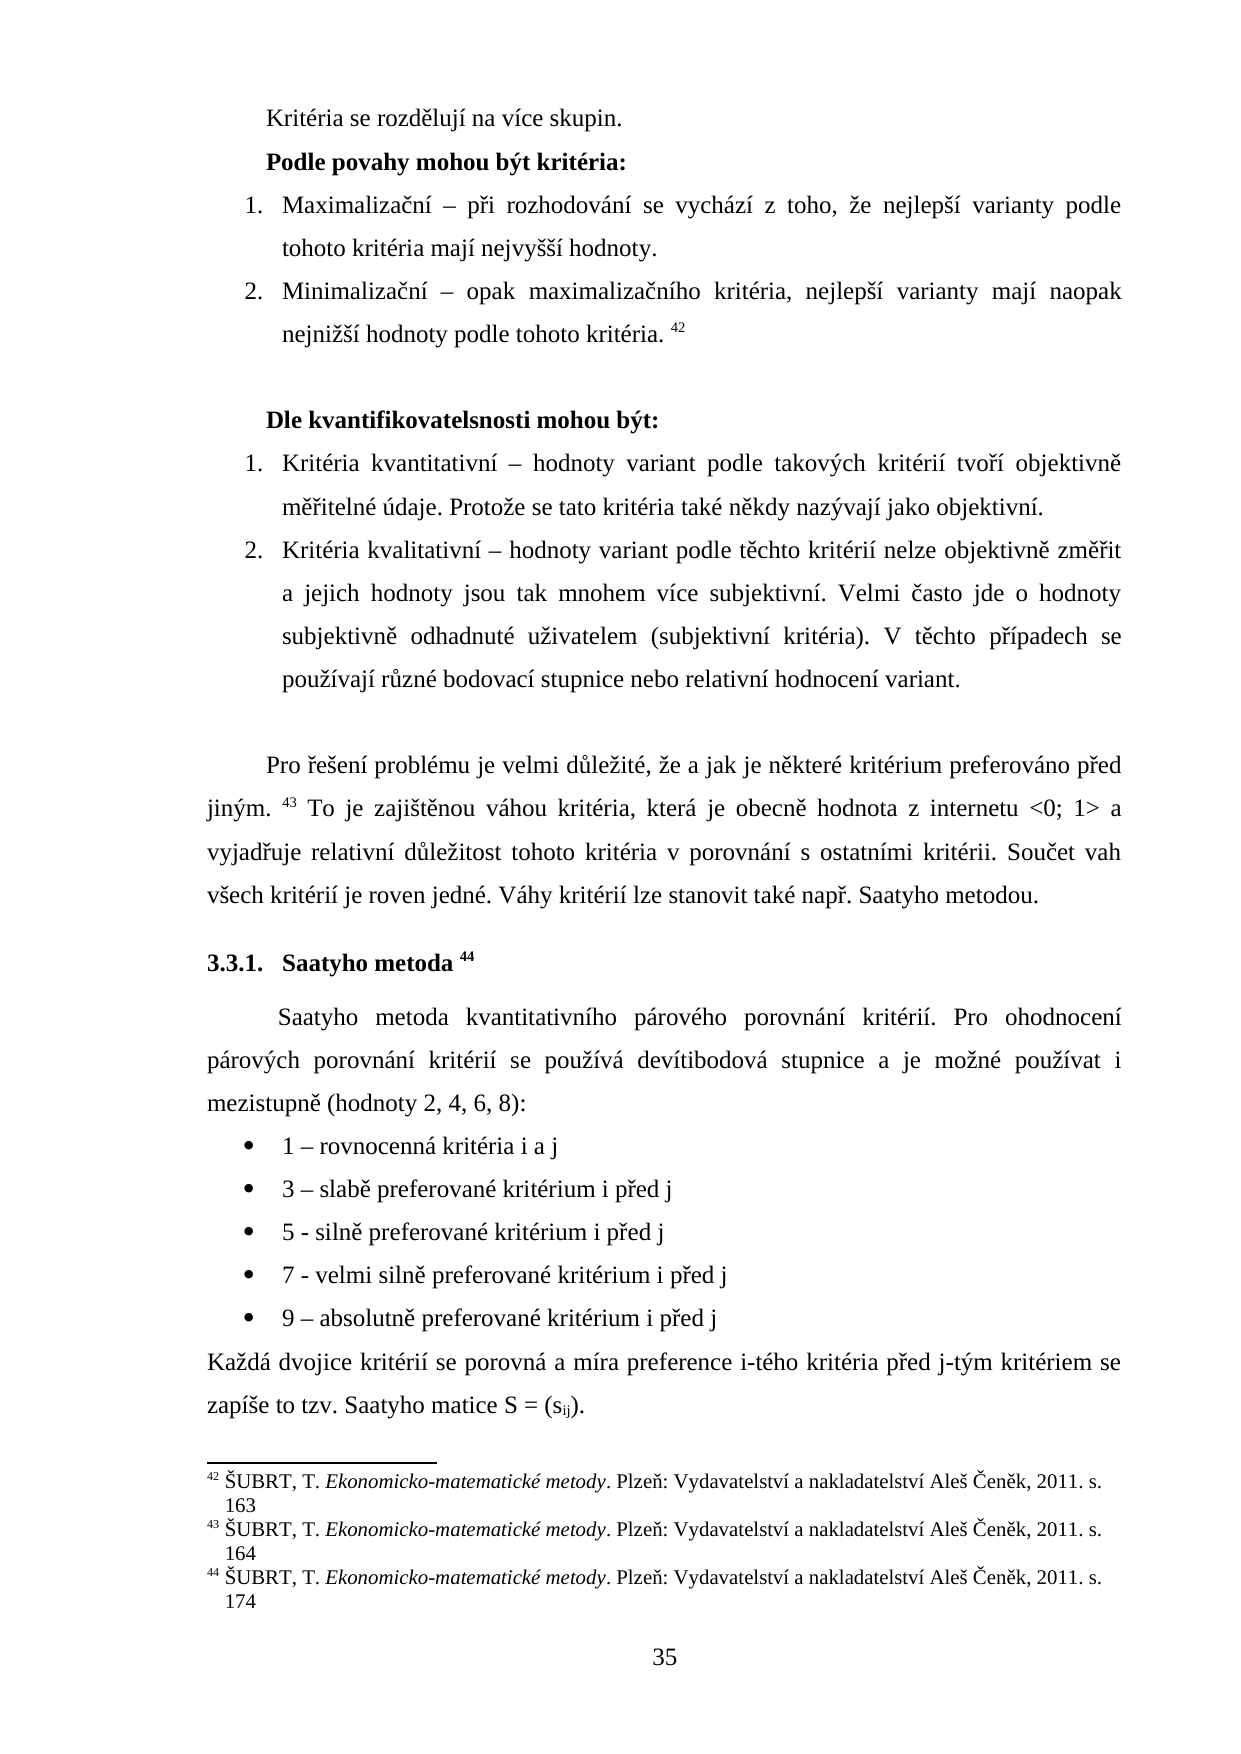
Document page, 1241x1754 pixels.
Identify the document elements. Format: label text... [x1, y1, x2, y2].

list 1 – rovnocenná kritéria i a j [244, 1131, 1122, 1160]
text Podle povahy mohou být kritéria: [207, 147, 1122, 175]
list 7 - velmi silně preferované kritérium i před j [244, 1260, 1122, 1289]
list Maximalizační – při rozhodování se vychází z toho, že nejlepší varianty podle tohoto kritéria mají nejvyšší hodnoty. [244, 190, 1122, 262]
text Pro řešení problému je velmi důležité, že a jak je některé kritérium preferováno před jiným. To je zajištěnou váhou kritéria, která je obecně hodnota z internetu <0; 1> a vyjadřuje relativní důležitost tohoto kritéria v porovnání s ostatními kritérii. Součet vah všech kritérií je roven jedné. Váhy kritérií lze stanovit také např. Saatyho metodou. [207, 750, 1122, 908]
text Dle kvantifikovatelsnosti mohou být: [207, 405, 1122, 434]
text Kritéria se rozdělují na více skupin. [207, 103, 1122, 132]
list ŠUBRT, T. Ekonomicko-matematické metody. Plzeň: Vydavatelství a nakladatelství Aleš Čeněk, 2011. s. 163 [207, 1469, 1122, 1517]
list Kritéria kvantitativní – hodnoty variant podle takových kritérií tvoří objektivně měřitelné údaje. Protože se tato kritéria také někdy nazývají jako objektivní. [244, 448, 1122, 520]
list 3 – slabě preferované kritérium i před j [244, 1174, 1122, 1203]
text Saatyho metoda kvantitativního párového porovnání kritérií. Pro ohodnocení párových porovnání kritérií se používá devítibodová stupnice a je možné používat i mezistupně (hodnoty 2, 4, 6, 8): [207, 1002, 1122, 1117]
text Každá dvojice kritérií se porovná a míra preference i-tého kritéria před j-tým kritériem se zapíše to tzv. Saatyho matice S = (sij). [207, 1347, 1122, 1418]
list Kritéria kvalitativní – hodnoty variant podle těchto kritérií nelze objektivně změřit a jejich hodnoty jsou tak mnohem více subjektivní. Velmi často jde o hodnoty subjektivně odhadnuté uživatelem (subjektivní kritéria). V těchto případech se používají různé bodovací stupnice nebo relativní hodnocení variant. [244, 535, 1122, 693]
subtitle Saatyho metoda [207, 948, 1122, 977]
list 5 - silně preferované kritérium i před j [244, 1217, 1122, 1246]
list ŠUBRT, T. Ekonomicko-matematické metody. Plzeň: Vydavatelství a nakladatelství Aleš Čeněk, 2011. s. 164 [207, 1517, 1122, 1565]
list ŠUBRT, T. Ekonomicko-matematické metody. Plzeň: Vydavatelství a nakladatelství Aleš Čeněk, 2011. s. 174 [207, 1565, 1122, 1613]
list 9 – absolutně preferované kritérium i před j [244, 1303, 1122, 1332]
list Minimalizační – opak maximalizačního kritéria, nejlepší varianty mají naopak nejnižší hodnoty podle tohoto kritéria. [244, 276, 1122, 348]
